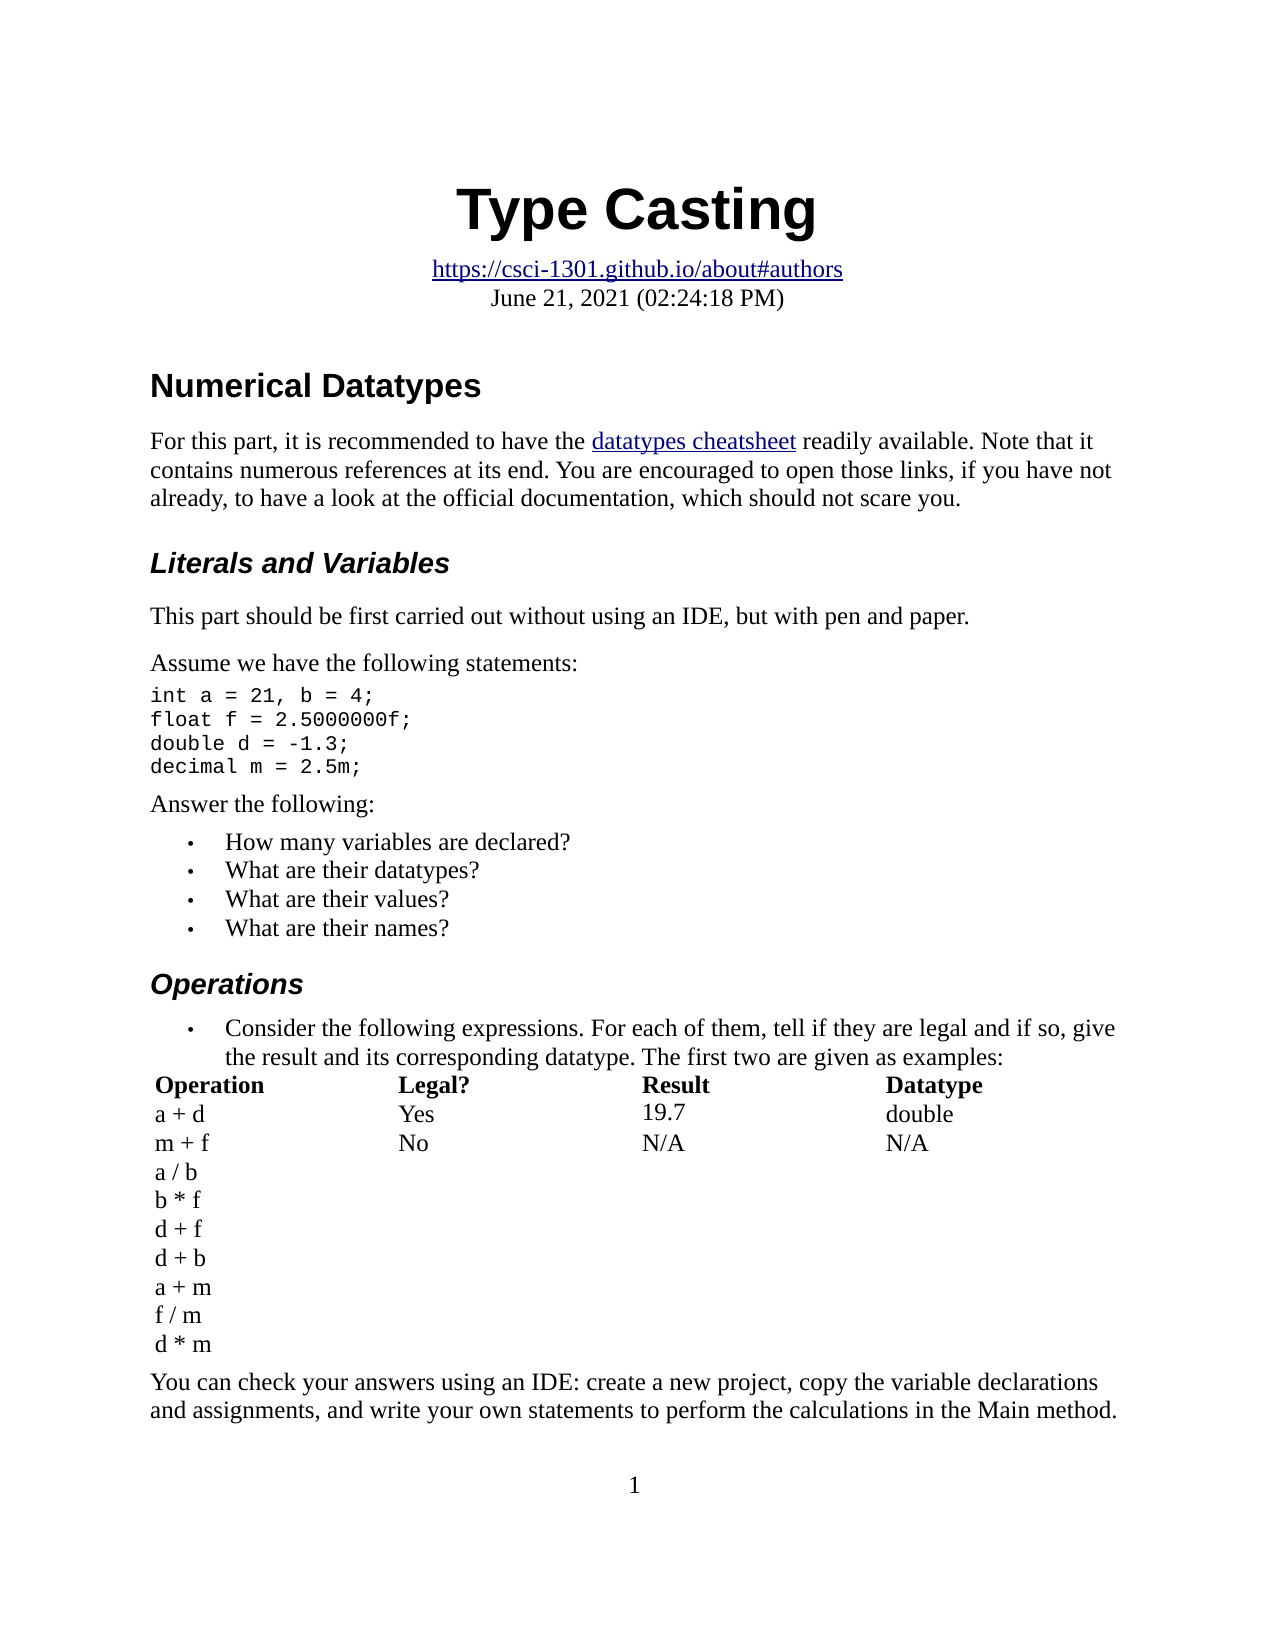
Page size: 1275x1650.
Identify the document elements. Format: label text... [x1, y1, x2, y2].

table_cell [881, 1329, 1125, 1358]
subtitle Literals and Variables [150, 546, 1125, 580]
table_cell [638, 1157, 881, 1185]
table_cell d + b [150, 1243, 394, 1272]
title Type Casting [150, 175, 1125, 242]
table_cell [881, 1185, 1125, 1214]
table_header Operation [150, 1070, 394, 1099]
table_cell d + f [150, 1214, 394, 1243]
text Assume we have the following statements: [150, 648, 1125, 677]
table_cell [881, 1243, 1125, 1272]
text int a = 21, b = 4; [150, 686, 1125, 709]
table_cell [394, 1214, 637, 1243]
table_header Result [638, 1070, 881, 1099]
text June 21, 2021 (02:24:18 PM) [150, 283, 1125, 312]
table_cell [638, 1214, 881, 1243]
table_cell N/A [881, 1128, 1125, 1157]
table_cell double [881, 1099, 1125, 1128]
table_cell [881, 1272, 1125, 1300]
list Consider the following expressions. For each of them, tell if they are legal and if so, give the result and its corresponding datatype. The first two are given as examples: [187, 1013, 1125, 1070]
table_cell [638, 1185, 881, 1214]
subtitle Operations [150, 967, 1125, 1000]
table_cell [394, 1243, 637, 1272]
table_cell m + f [150, 1128, 394, 1157]
table_cell Yes [394, 1099, 637, 1128]
list What are their datatypes? [187, 856, 1125, 884]
table_cell [638, 1243, 881, 1272]
table_cell a / b [150, 1157, 394, 1185]
text For this part, it is recommended to have the datatypes cheatsheet readily available. Note that it contains numerous references at its end. You are encouraged to open those links, if you have not already, to have a look at the official documentation, which should not scare you. [150, 426, 1125, 512]
table_cell No [394, 1128, 637, 1157]
text This part should be first carried out without using an IDE, but with pen and paper. [150, 601, 1125, 630]
table_header Legal? [394, 1070, 637, 1099]
table_cell d * m [150, 1329, 394, 1358]
table_cell [638, 1329, 881, 1358]
table_cell [881, 1214, 1125, 1243]
table_cell [394, 1300, 637, 1329]
text float f = 2.5000000f; [150, 709, 1125, 733]
table_cell [394, 1329, 637, 1358]
table_cell a + d [150, 1099, 394, 1128]
table_cell [881, 1157, 1125, 1185]
table_header Datatype [881, 1070, 1125, 1099]
text Answer the following: [150, 789, 1125, 818]
text double d = -1.3; [150, 733, 1125, 756]
table_cell f / m [150, 1300, 394, 1329]
table_cell [638, 1099, 881, 1128]
list What are their values? [187, 884, 1125, 913]
table_cell N/A [638, 1128, 881, 1157]
table_cell [394, 1157, 637, 1185]
text decimal m = 2.5m; [150, 756, 1125, 780]
table_cell [638, 1272, 881, 1300]
table_cell b * f [150, 1185, 394, 1214]
table_cell a + m [150, 1272, 394, 1300]
table_cell [638, 1300, 881, 1329]
table_cell [394, 1272, 637, 1300]
subtitle Numerical Datatypes [150, 366, 1125, 404]
text You can check your answers using an IDE: create a new project, copy the variable declarations and assignments, and write your own statements to perform the calculations in the Main method. [150, 1367, 1125, 1424]
table_cell [881, 1300, 1125, 1329]
list How many variables are declared? [187, 827, 1125, 856]
list What are their names? [187, 913, 1125, 942]
table_cell [394, 1185, 637, 1214]
text https://csci-1301.github.io/about#authors [150, 254, 1125, 283]
